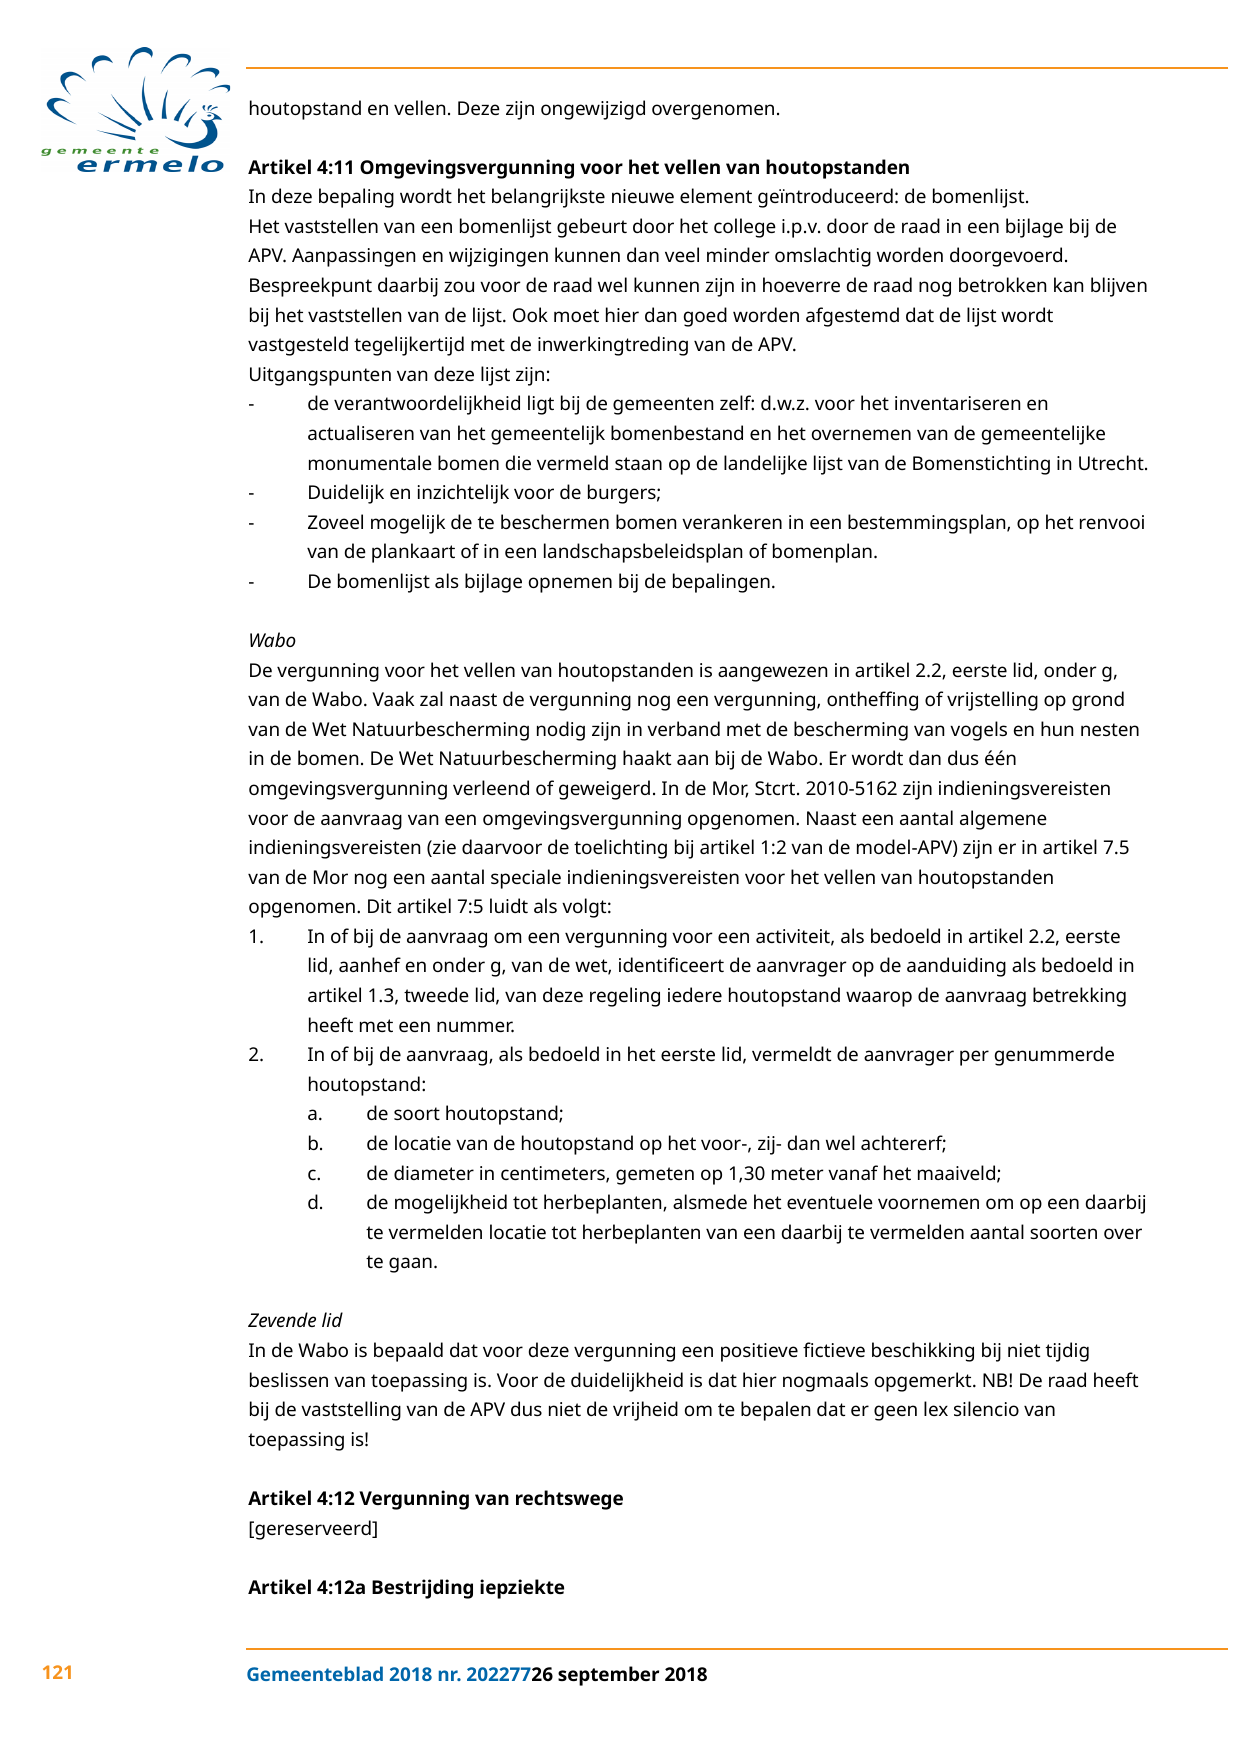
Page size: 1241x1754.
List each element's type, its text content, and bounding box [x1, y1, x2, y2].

list de diameter in centimeters, gemeten op 1,30 meter vanaf het maaiveld; [307, 1160, 1152, 1186]
text De vergunning voor het vellen van houtopstanden is aangewezen in artikel 2.2, eerste lid, onder g, van de Wabo. Vaak zal naast de vergunning nog een vergunning, ontheffing of vrijstelling op grond van de Wet Natuurbescherming nodig zijn in verband met de bescherming van vogels en hun nesten in de bomen. De Wet Natuurbescherming haakt aan bij de Wabo. Er wordt dan dus één omgevingsvergunning verleend of geweigerd. In de Mor, Stcrt. 2010-5162 zijn indieningsvereisten voor de aanvraag van een omgevingsvergunning opgenomen. Naast een aantal algemene indieningsvereisten (zie daarvoor de toelichting bij artikel 1:2 van de model-APV) zijn er in artikel 7.5 van de Mor nog een aantal speciale indieningsvereisten voor het vellen van houtopstanden opgenomen. Dit artikel 7:5 luidt als volgt: [248, 657, 1152, 919]
picture [41, 47, 231, 172]
text Het vaststellen van een bomenlijst gebeurt door het college i.p.v. door de raad in een bijlage bij de APV. Aanpassingen en wijzigingen kunnen dan veel minder omslachtig worden doorgevoerd. Bespreekpunt daarbij zou voor de raad wel kunnen zijn in hoeverre de raad nog betrokken kan blijven bij het vaststellen van de lijst. Ook moet hier dan goed worden afgestemd dat de lijst wordt vastgesteld tegelijkertijd met de inwerkingtreding van de APV. [248, 213, 1152, 357]
list In of bij de aanvraag, als bedoeld in het eerste lid, vermeldt de aanvrager per genummerde houtopstand: [248, 1041, 1152, 1097]
text Wabo [248, 627, 1152, 653]
text Zevende lid [248, 1308, 1152, 1333]
text In de Wabo is bepaald dat voor deze vergunning een positieve fictieve beschikking bij niet tijdig beslissen van toepassing is. Voor de duidelijkheid is dat hier nogmaals opgemerkt. NB! De raad heeft bij de vaststelling van de APV dus niet de vrijheid om te bepalen dat er geen lex silencio van toepassing is! [248, 1337, 1152, 1452]
text Artikel 4:11 Omgevingsvergunning voor het vellen van houtopstanden [248, 154, 1152, 180]
list de mogelijkheid tot herbeplanten, alsmede het eventuele voornemen om op een daarbij te vermelden locatie tot herbeplanten van een daarbij te vermelden aantal soorten over te gaan. [307, 1189, 1152, 1274]
text Artikel 4:12 Vergunning van rechtswege [248, 1485, 1152, 1511]
text houtopstand en vellen. Deze zijn ongewijzigd overgenomen. [248, 95, 1152, 121]
list de verantwoordelijkheid ligt bij de gemeenten zelf: d.w.z. voor het inventariseren en actualiseren van het gemeentelijk bomenbestand en het overnemen van de gemeentelijke monumentale bomen die vermeld staan op de landelijke lijst van de Bomenstichting in Utrecht. [248, 391, 1152, 476]
text In deze bepaling wordt het belangrijkste nieuwe element geïntroduceerd: de bomenlijst. [248, 183, 1152, 209]
text Uitgangspunten van deze lijst zijn: [248, 361, 1152, 387]
list Duidelijk en inzichtelijk voor de burgers; [248, 479, 1152, 505]
list In of bij de aanvraag om een vergunning voor een activiteit, als bedoeld in artikel 2.2, eerste lid, aanhef en onder g, van de wet, identificeert de aanvrager op de aanduiding als bedoeld in artikel 1.3, tweede lid, van deze regeling iedere houtopstand waarop de aanvraag betrekking heeft met een nummer. [248, 923, 1152, 1038]
text [gereserveerd] [248, 1515, 1152, 1541]
list Zoveel mogelijk de te beschermen bomen verankeren in een bestemmingsplan, op het renvooi van de plankaart of in een landschapsbeleidsplan of bomenplan. [248, 509, 1152, 564]
list de locatie van de houtopstand op het voor-, zij- dan wel achtererf; [307, 1130, 1152, 1156]
text Artikel 4:12a Bestrijding iepziekte [248, 1574, 1152, 1600]
list De bomenlijst als bijlage opnemen bij de bepalingen. [248, 568, 1152, 594]
list de soort houtopstand; [307, 1101, 1152, 1126]
